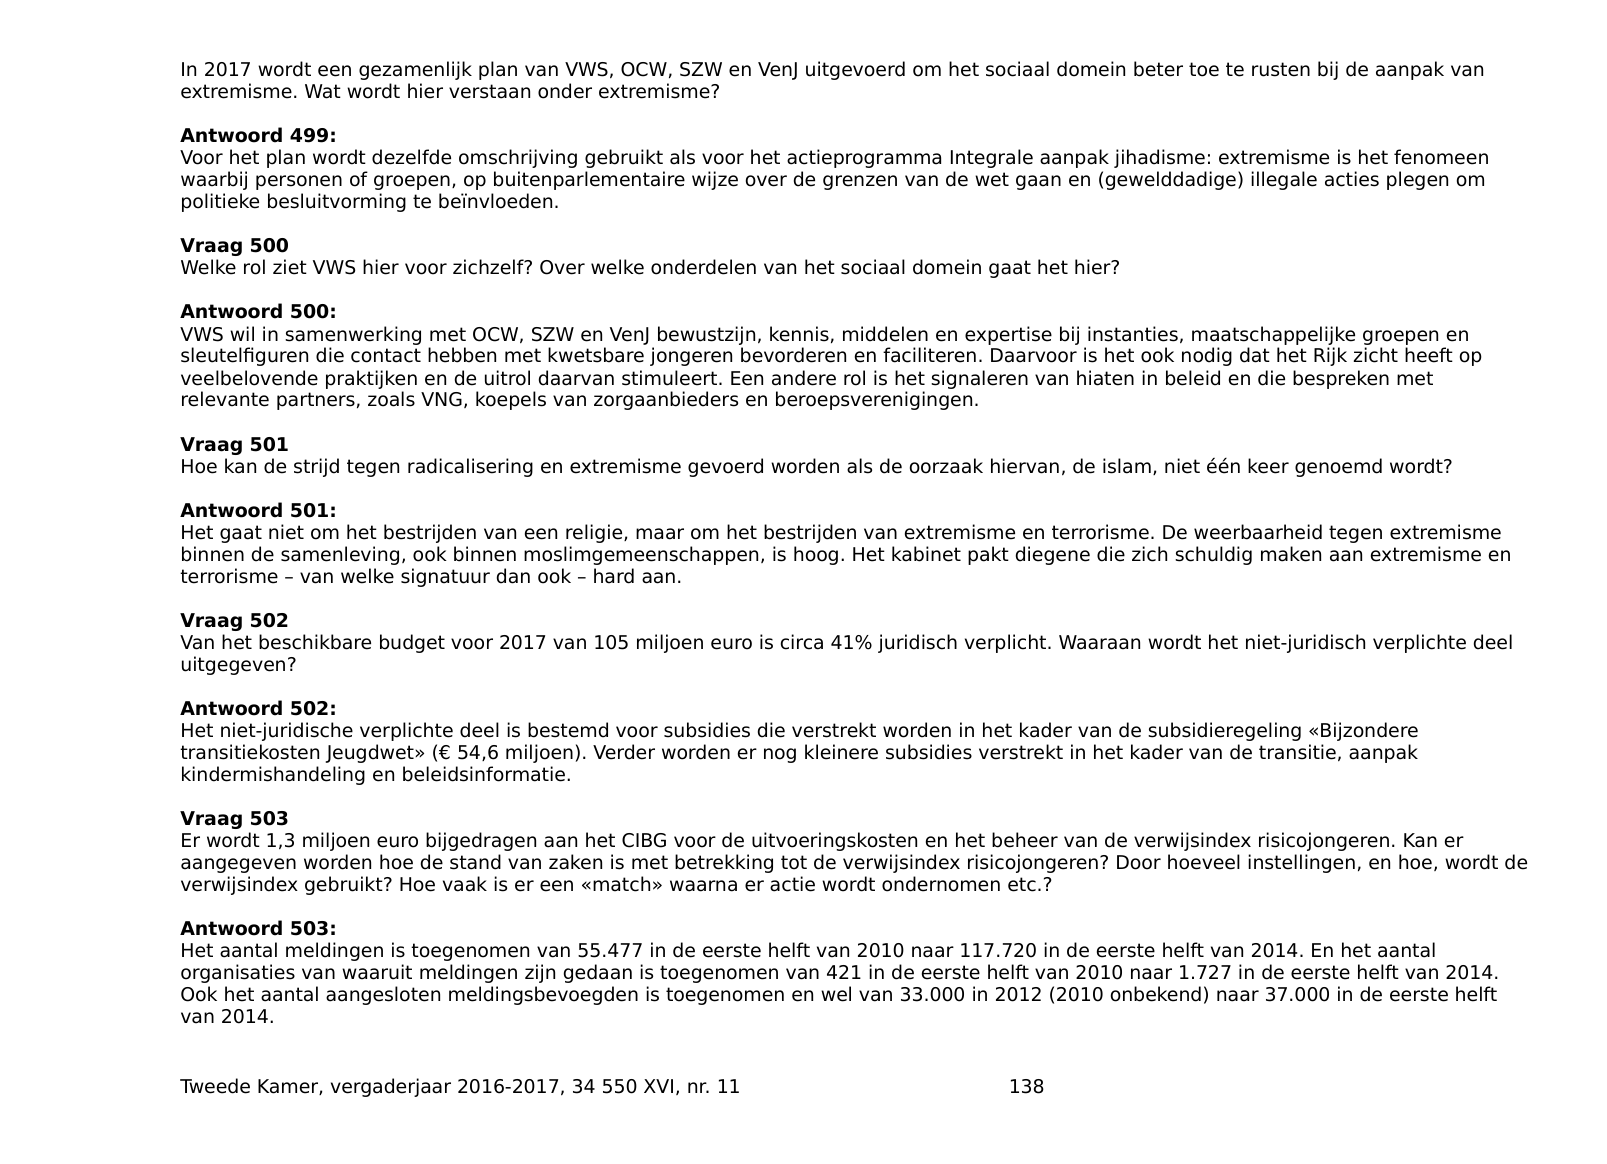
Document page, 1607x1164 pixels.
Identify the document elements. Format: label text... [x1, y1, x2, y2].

text Het gaat niet om het bestrijden van een religie, maar om het bestrijden van extremisme en terrorisme. De weerbaarheid tegen extremisme binnen de samenleving, ook binnen moslimgemeenschappen, is hoog. Het kabinet pakt diegene die zich schuldig maken aan extremisme en terrorisme – van welke signatuur dan ook – hard aan. [180, 522, 1529, 588]
text Welke rol ziet VWS hier voor zichzelf? Over welke onderdelen van het sociaal domein gaat het hier? [180, 257, 1529, 279]
text Van het beschikbare budget voor 2017 van 105 miljoen euro is circa 41% juridisch verplicht. Waaraan wordt het niet-juridisch verplichte deel uitgegeven? [180, 632, 1529, 676]
text Antwoord 499: [180, 125, 1529, 147]
text Er wordt 1,3 miljoen euro bijgedragen aan het CIBG voor de uitvoeringskosten en het beheer van de verwijsindex risicojongeren. Kan er aangegeven worden hoe de stand van zaken is met betrekking tot de verwijsindex risicojongeren? Door hoeveel instellingen, en hoe, wordt de verwijsindex gebruikt? Hoe vaak is er een «match» waarna er actie wordt ondernomen etc.? [180, 830, 1529, 896]
text Antwoord 503: [180, 918, 1529, 940]
text Het aantal meldingen is toegenomen van 55.477 in de eerste helft van 2010 naar 117.720 in de eerste helft van 2014. En het aantal organisaties van waaruit meldingen zijn gedaan is toegenomen van 421 in de eerste helft van 2010 naar 1.727 in de eerste helft van 2014. Ook het aantal aangesloten meldingsbevoegden is toegenomen en wel van 33.000 in 2012 (2010 onbekend) naar 37.000 in de eerste helft van 2014. [180, 940, 1529, 1028]
text Antwoord 502: [180, 698, 1529, 720]
text Antwoord 500: [180, 301, 1529, 323]
text Vraag 503 [180, 808, 1529, 830]
text Vraag 501 [180, 433, 1529, 456]
text Vraag 502 [180, 610, 1529, 632]
text In 2017 wordt een gezamenlijk plan van VWS, OCW, SZW en VenJ uitgevoerd om het sociaal domein beter toe te rusten bij de aanpak van extremisme. Wat wordt hier verstaan onder extremisme? [180, 59, 1529, 103]
text Antwoord 501: [180, 500, 1529, 522]
text Vraag 500 [180, 235, 1529, 257]
text Het niet-juridische verplichte deel is bestemd voor subsidies die verstrekt worden in het kader van de subsidieregeling «Bijzondere transitiekosten Jeugdwet» (€ 54,6 miljoen). Verder worden er nog kleinere subsidies verstrekt in het kader van de transitie, aanpak kindermishandeling en beleidsinformatie. [180, 720, 1529, 786]
text VWS wil in samenwerking met OCW, SZW en VenJ bewustzijn, kennis, middelen en expertise bij instanties, maatschappelijke groepen en sleutelfiguren die contact hebben met kwetsbare jongeren bevorderen en faciliteren. Daarvoor is het ook nodig dat het Rijk zicht heeft op veelbelovende praktijken en de uitrol daarvan stimuleert. Een andere rol is het signaleren van hiaten in beleid en die bespreken met relevante partners, zoals VNG, koepels van zorgaanbieders en beroepsverenigingen. [180, 323, 1529, 411]
text Voor het plan wordt dezelfde omschrijving gebruikt als voor het actieprogramma Integrale aanpak jihadisme: extremisme is het fenomeen waarbij personen of groepen, op buitenparlementaire wijze over de grenzen van de wet gaan en (gewelddadige) illegale acties plegen om politieke besluitvorming te beïnvloeden. [180, 147, 1529, 213]
text Hoe kan de strijd tegen radicalisering en extremisme gevoerd worden als de oorzaak hiervan, de islam, niet één keer genoemd wordt? [180, 456, 1529, 477]
